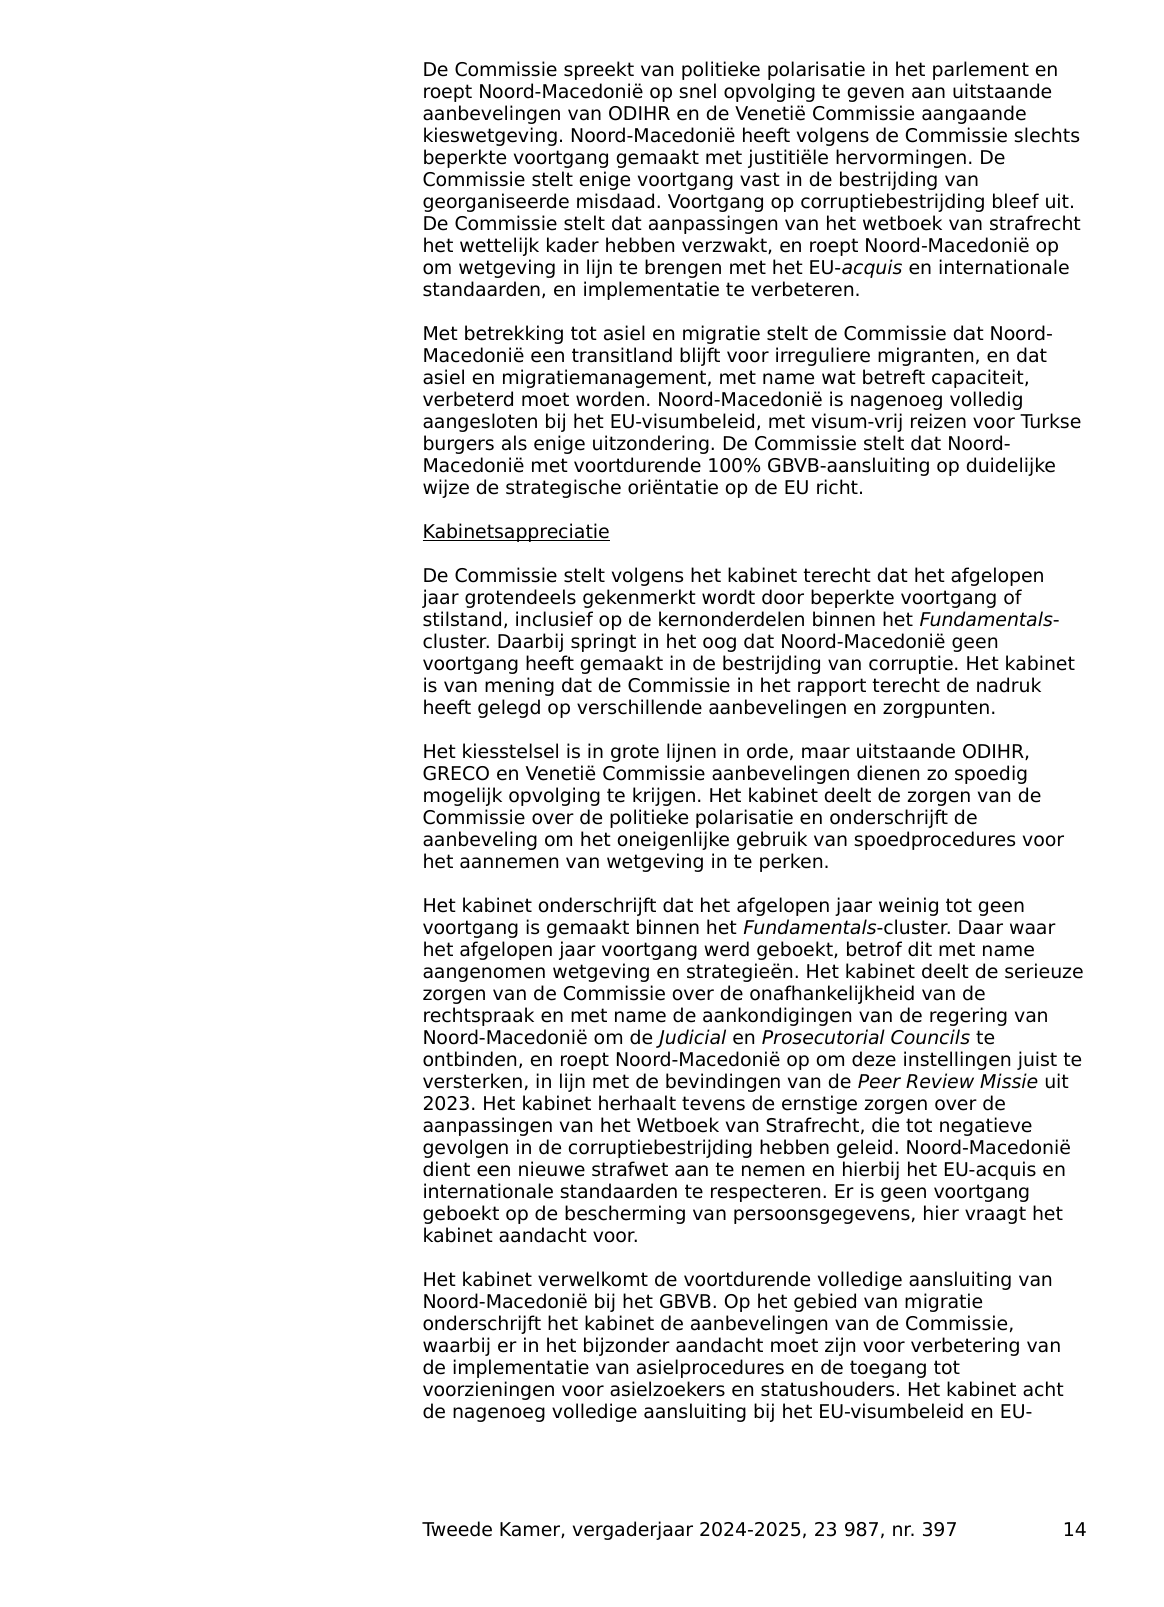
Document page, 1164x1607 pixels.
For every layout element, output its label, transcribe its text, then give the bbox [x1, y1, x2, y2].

text De Commissie stelt volgens het kabinet terecht dat het afgelopen jaar grotendeels gekenmerkt wordt door beperkte voortgang of stilstand, inclusief op de kernonderdelen binnen het Fundamentals-cluster. Daarbij springt in het oog dat Noord-Macedonië geen voortgang heeft gemaakt in de bestrijding van corruptie. Het kabinet is van mening dat de Commissie in het rapport terecht de nadruk heeft gelegd op verschillende aanbevelingen en zorgpunten. [422, 565, 1087, 719]
text Met betrekking tot asiel en migratie stelt de Commissie dat Noord-Macedonië een transitland blijft voor irreguliere migranten, en dat asiel en migratiemanagement, met name wat betreft capaciteit, verbeterd moet worden. Noord-Macedonië is nagenoeg volledig aangesloten bij het EU-visumbeleid, met visum-vrij reizen voor Turkse burgers als enige uitzondering. De Commissie stelt dat Noord-Macedonië met voortdurende 100% GBVB-aansluiting op duidelijke wijze de strategische oriëntatie op de EU richt. [422, 323, 1087, 499]
text Het kabinet onderschrijft dat het afgelopen jaar weinig tot geen voortgang is gemaakt binnen het Fundamentals-cluster. Daar waar het afgelopen jaar voortgang werd geboekt, betrof dit met name aangenomen wetgeving en strategieën. Het kabinet deelt de serieuze zorgen van de Commissie over de onafhankelijkheid van de rechtspraak en met name de aankondigingen van de regering van Noord-Macedonië om de Judicial en Prosecutorial Councils te ontbinden, en roept Noord-Macedonië op om deze instellingen juist te versterken, in lijn met de bevindingen van de Peer Review Missie uit 2023. Het kabinet herhaalt tevens de ernstige zorgen over de aanpassingen van het Wetboek van Strafrecht, die tot negatieve gevolgen in de corruptiebestrijding hebben geleid. Noord-Macedonië dient een nieuwe strafwet aan te nemen en hierbij het EU-acquis en internationale standaarden te respecteren. Er is geen voortgang geboekt op de bescherming van persoonsgegevens, hier vraagt het kabinet aandacht voor. [422, 895, 1087, 1247]
subtitle Kabinetsappreciatie [422, 521, 1087, 543]
text Het kabinet verwelkomt de voortdurende volledige aansluiting van Noord-Macedonië bij het GBVB. Op het gebied van migratie onderschrijft het kabinet de aanbevelingen van de Commissie, waarbij er in het bijzonder aandacht moet zijn voor verbetering van de implementatie van asielprocedures en de toegang tot voorzieningen voor asielzoekers en statushouders. Het kabinet acht de nagenoeg volledige aansluiting bij het EU-visumbeleid en EU- [422, 1269, 1087, 1423]
text Het kiesstelsel is in grote lijnen in orde, maar uitstaande ODIHR, GRECO en Venetië Commissie aanbevelingen dienen zo spoedig mogelijk opvolging te krijgen. Het kabinet deelt de zorgen van de Commissie over de politieke polarisatie en onderschrijft de aanbeveling om het oneigenlijke gebruik van spoedprocedures voor het aannemen van wetgeving in te perken. [422, 741, 1087, 873]
text De Commissie spreekt van politieke polarisatie in het parlement en roept Noord-Macedonië op snel opvolging te geven aan uitstaande aanbevelingen van ODIHR en de Venetië Commissie aangaande kieswetgeving. Noord-Macedonië heeft volgens de Commissie slechts beperkte voortgang gemaakt met justitiële hervormingen. De Commissie stelt enige voortgang vast in de bestrijding van georganiseerde misdaad. Voortgang op corruptiebestrijding bleef uit. De Commissie stelt dat aanpassingen van het wetboek van strafrecht het wettelijk kader hebben verzwakt, en roept Noord-Macedonië op om wetgeving in lijn te brengen met het EU-acquis en internationale standaarden, en implementatie te verbeteren. [422, 59, 1087, 301]
